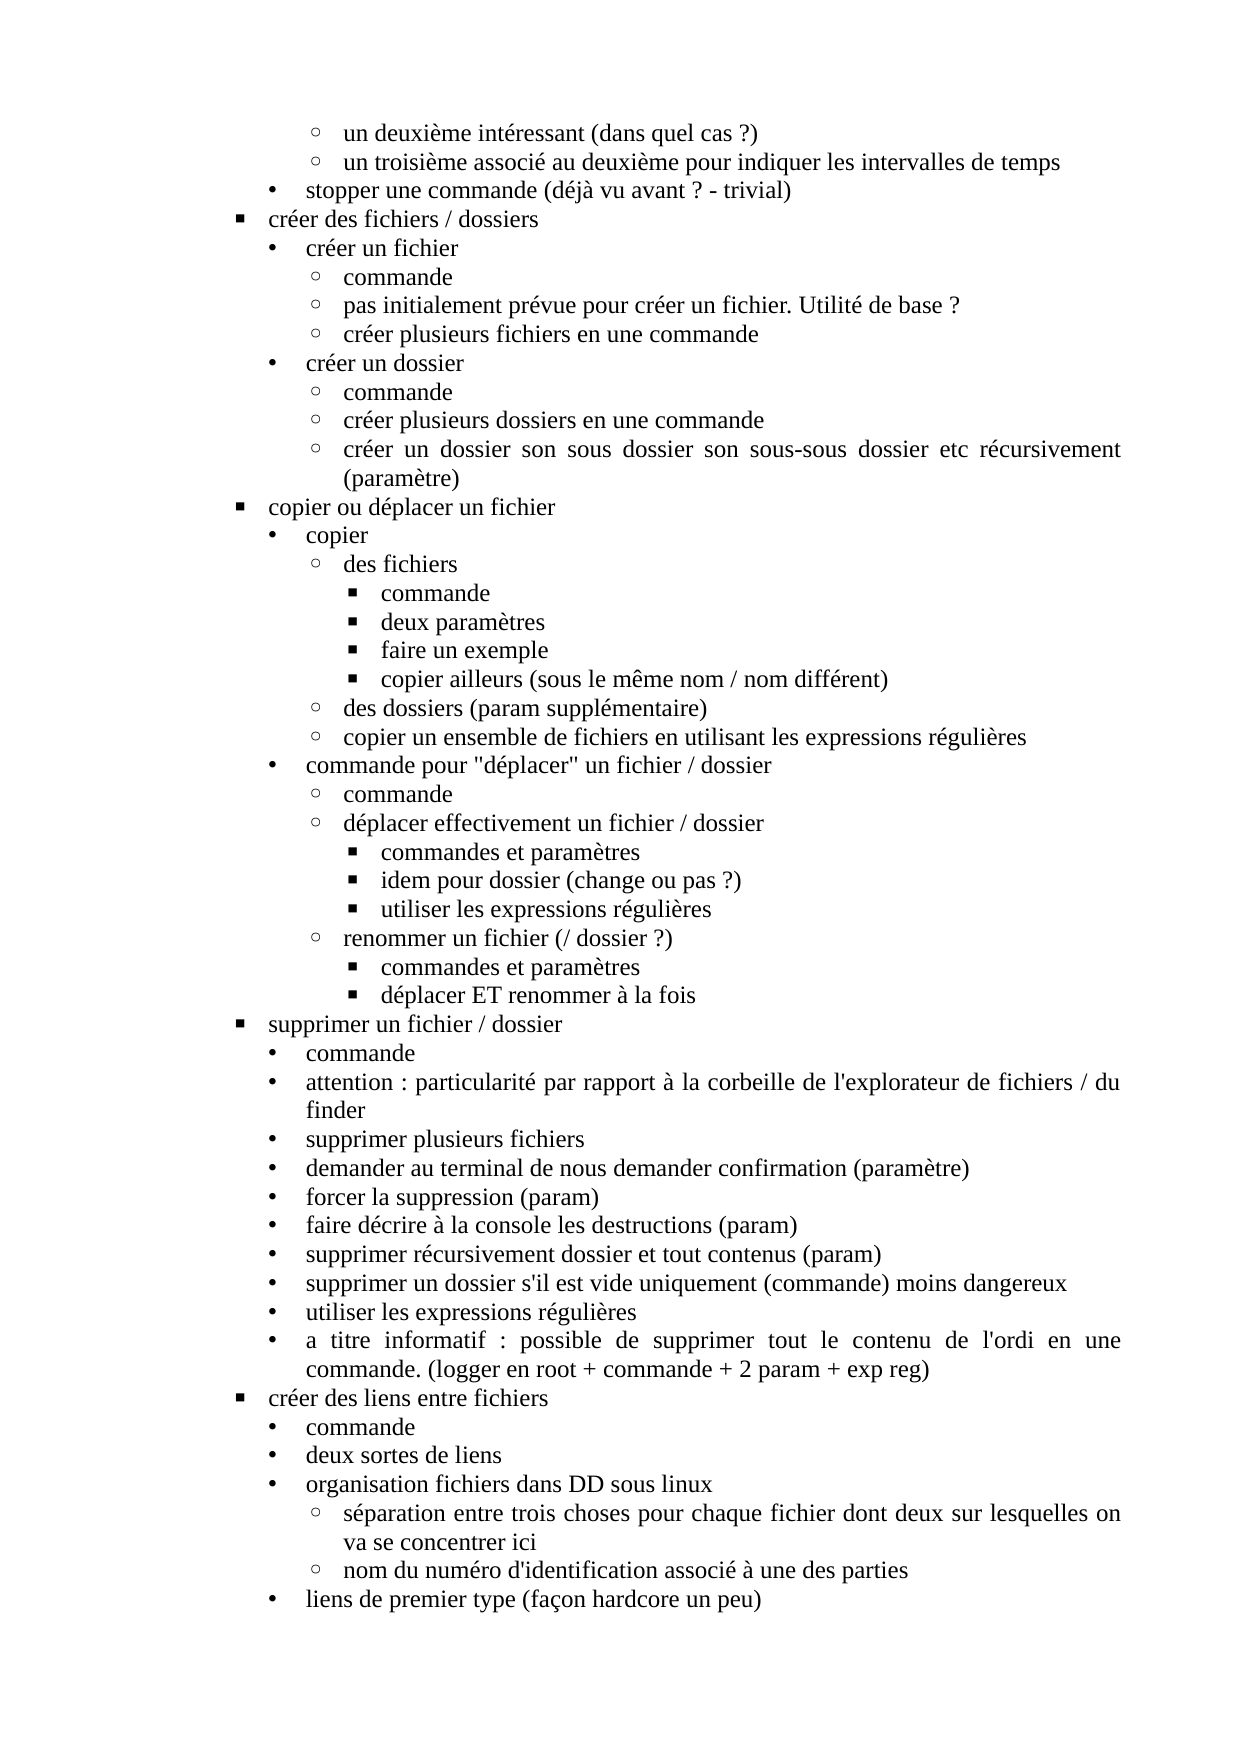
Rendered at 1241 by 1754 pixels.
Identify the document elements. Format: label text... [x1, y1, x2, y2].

list un troisième associé au deuxième pour indiquer les intervalles de temps [306, 147, 1122, 176]
list utiliser les expressions régulières [268, 1297, 1122, 1326]
list commande [268, 1412, 1122, 1441]
list pas initialement prévue pour créer un fichier. Utilité de base ? [306, 291, 1122, 319]
list commandes et paramètres [343, 952, 1122, 981]
list copier ailleurs (sous le même nom / nom différent) [343, 664, 1122, 693]
list faire décrire à la console les destructions (param) [268, 1211, 1122, 1239]
list forcer la suppression (param) [268, 1182, 1122, 1211]
list commande [343, 578, 1122, 607]
list commande [306, 377, 1122, 406]
list commande [306, 262, 1122, 291]
list des fichiers [306, 549, 1122, 578]
list créer un fichier [268, 233, 1122, 262]
list commande pour "déplacer" un fichier / dossier [268, 751, 1122, 779]
list attention : particularité par rapport à la corbeille de l'explorateur de fichiers / du finder [268, 1067, 1122, 1124]
list déplacer ET renommer à la fois [343, 981, 1122, 1009]
list nom du numéro d'identification associé à une des parties [306, 1556, 1122, 1584]
list créer plusieurs fichiers en une commande [306, 319, 1122, 348]
list a titre informatif : possible de supprimer tout le contenu de l'ordi en une commande. (logger en root + commande + 2 param + exp reg) [268, 1326, 1122, 1383]
list déplacer effectivement un fichier / dossier [306, 808, 1122, 837]
list commande [306, 779, 1122, 808]
list deux sortes de liens [268, 1441, 1122, 1469]
list des dossiers (param supplémentaire) [306, 693, 1122, 722]
list supprimer un fichier / dossier [231, 1009, 1122, 1038]
list créer des liens entre fichiers [231, 1383, 1122, 1412]
list un deuxième intéressant (dans quel cas ?) [306, 118, 1122, 147]
list liens de premier type (façon hardcore un peu) [268, 1584, 1122, 1613]
list commande [268, 1038, 1122, 1067]
list faire un exemple [343, 636, 1122, 664]
list copier [268, 521, 1122, 549]
list copier ou déplacer un fichier [231, 492, 1122, 521]
list créer un dossier son sous dossier son sous-sous dossier etc récursivement (paramètre) [306, 434, 1122, 492]
list créer un dossier [268, 348, 1122, 377]
list supprimer récursivement dossier et tout contenus (param) [268, 1239, 1122, 1268]
list utiliser les expressions régulières [343, 894, 1122, 923]
list commandes et paramètres [343, 837, 1122, 866]
list créer plusieurs dossiers en une commande [306, 406, 1122, 434]
list copier un ensemble de fichiers en utilisant les expressions régulières [306, 722, 1122, 751]
list renommer un fichier (/ dossier ?) [306, 923, 1122, 952]
list séparation entre trois choses pour chaque fichier dont deux sur lesquelles on va se concentrer ici [306, 1498, 1122, 1556]
list stopper une commande (déjà vu avant ? - trivial) [268, 176, 1122, 204]
list demander au terminal de nous demander confirmation (paramètre) [268, 1153, 1122, 1182]
list deux paramètres [343, 607, 1122, 636]
list supprimer plusieurs fichiers [268, 1124, 1122, 1153]
list idem pour dossier (change ou pas ?) [343, 866, 1122, 894]
list supprimer un dossier s'il est vide uniquement (commande) moins dangereux [268, 1268, 1122, 1297]
list créer des fichiers / dossiers [231, 204, 1122, 233]
list organisation fichiers dans DD sous linux [268, 1469, 1122, 1498]
